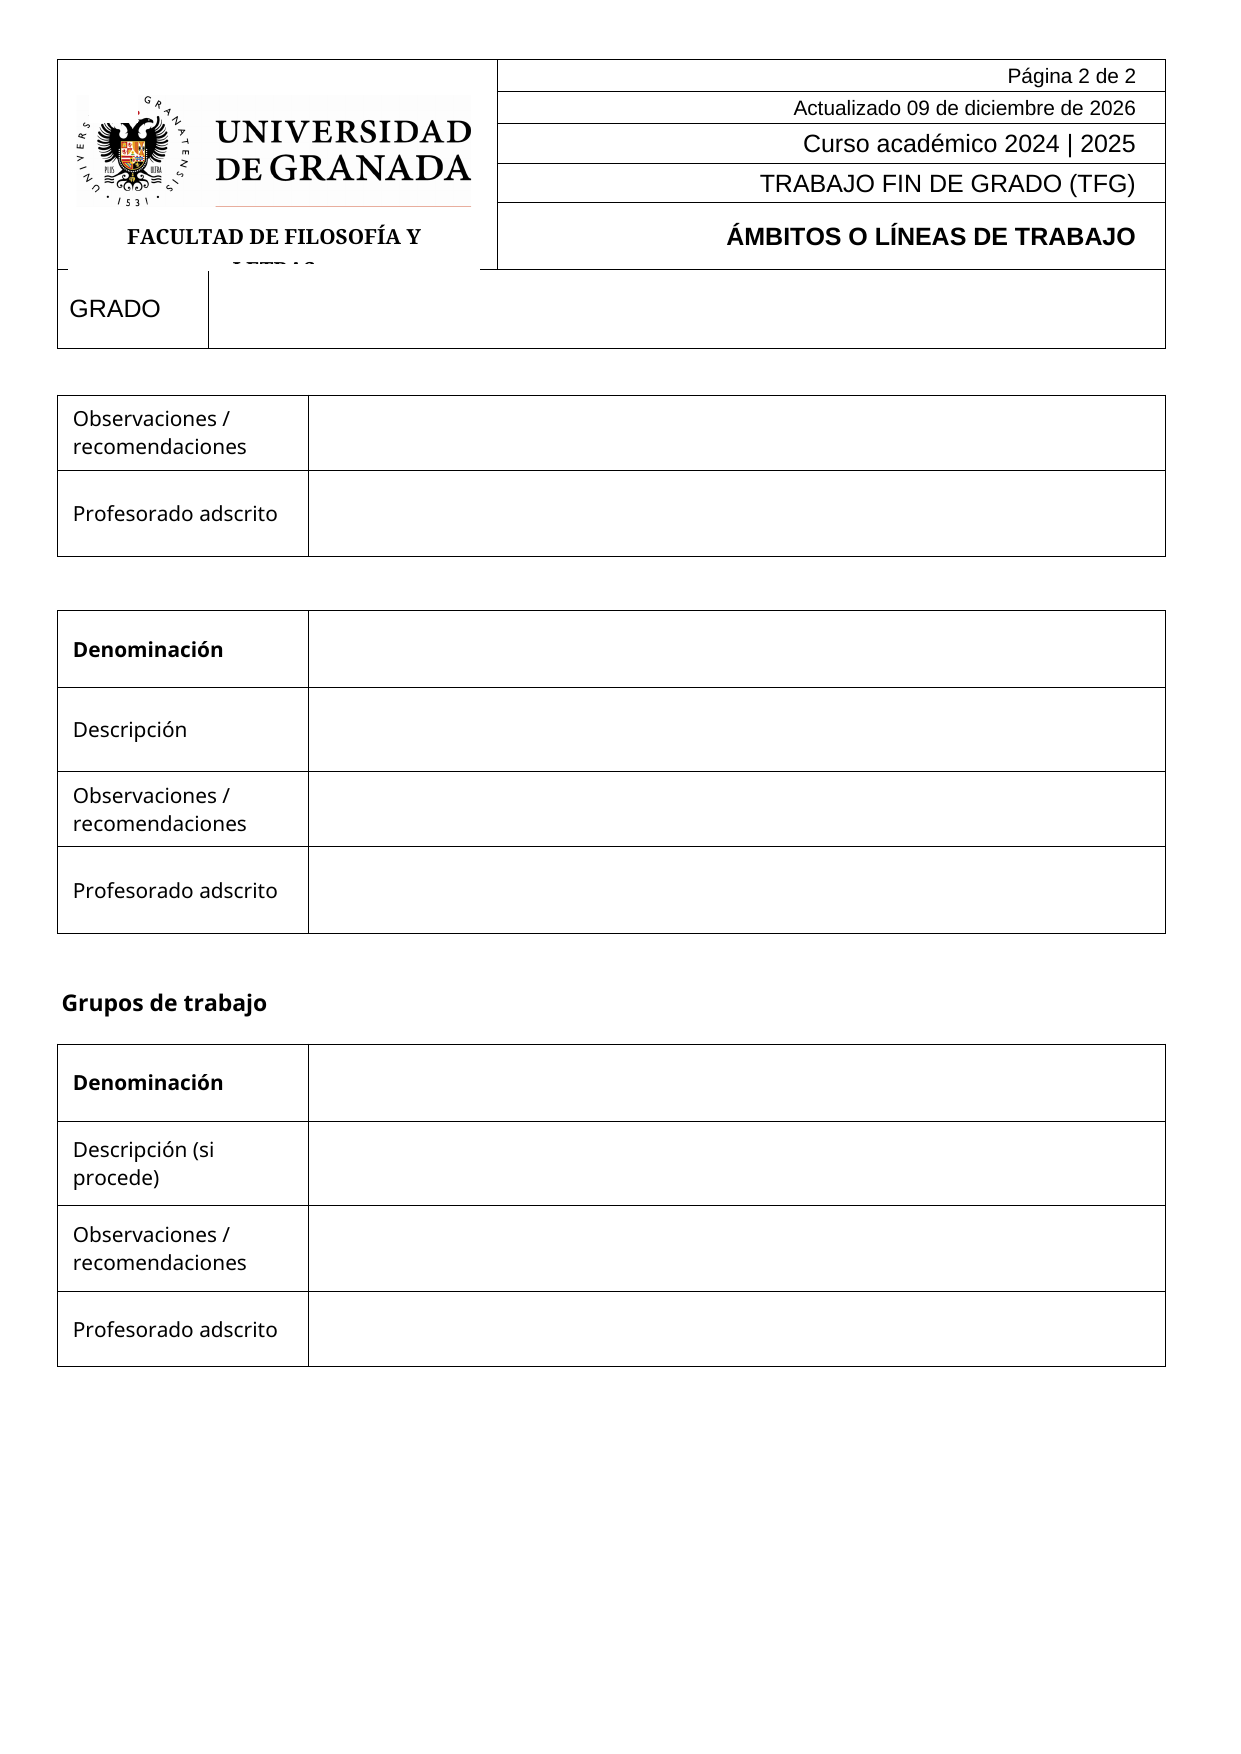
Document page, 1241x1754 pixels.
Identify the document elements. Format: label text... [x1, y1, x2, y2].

table_cell Observaciones / recomendaciones [58, 1206, 308, 1291]
table_cell Profesorado adscrito [58, 471, 308, 556]
table_header Denominación [58, 1045, 308, 1121]
table_cell Descripción [58, 688, 308, 771]
table_cell Profesorado adscrito [58, 1292, 308, 1366]
table_cell Profesorado adscrito [58, 847, 308, 933]
table_cell [309, 1206, 1165, 1291]
table_cell Observaciones / recomendaciones [58, 772, 308, 846]
table_header Denominación [58, 611, 308, 687]
table_cell [309, 471, 1165, 556]
table_cell [309, 1292, 1165, 1366]
table_header [309, 1045, 1165, 1121]
table_cell [309, 396, 1165, 469]
table_cell [309, 1122, 1165, 1205]
text Grupos de trabajo [61, 987, 1090, 1018]
table_cell [309, 847, 1165, 933]
table_cell [309, 688, 1165, 771]
table_cell Observaciones / recomendaciones [58, 396, 308, 469]
table_cell Descripción (si procede) [58, 1122, 308, 1205]
table_cell [309, 772, 1165, 846]
table_header [309, 611, 1165, 687]
